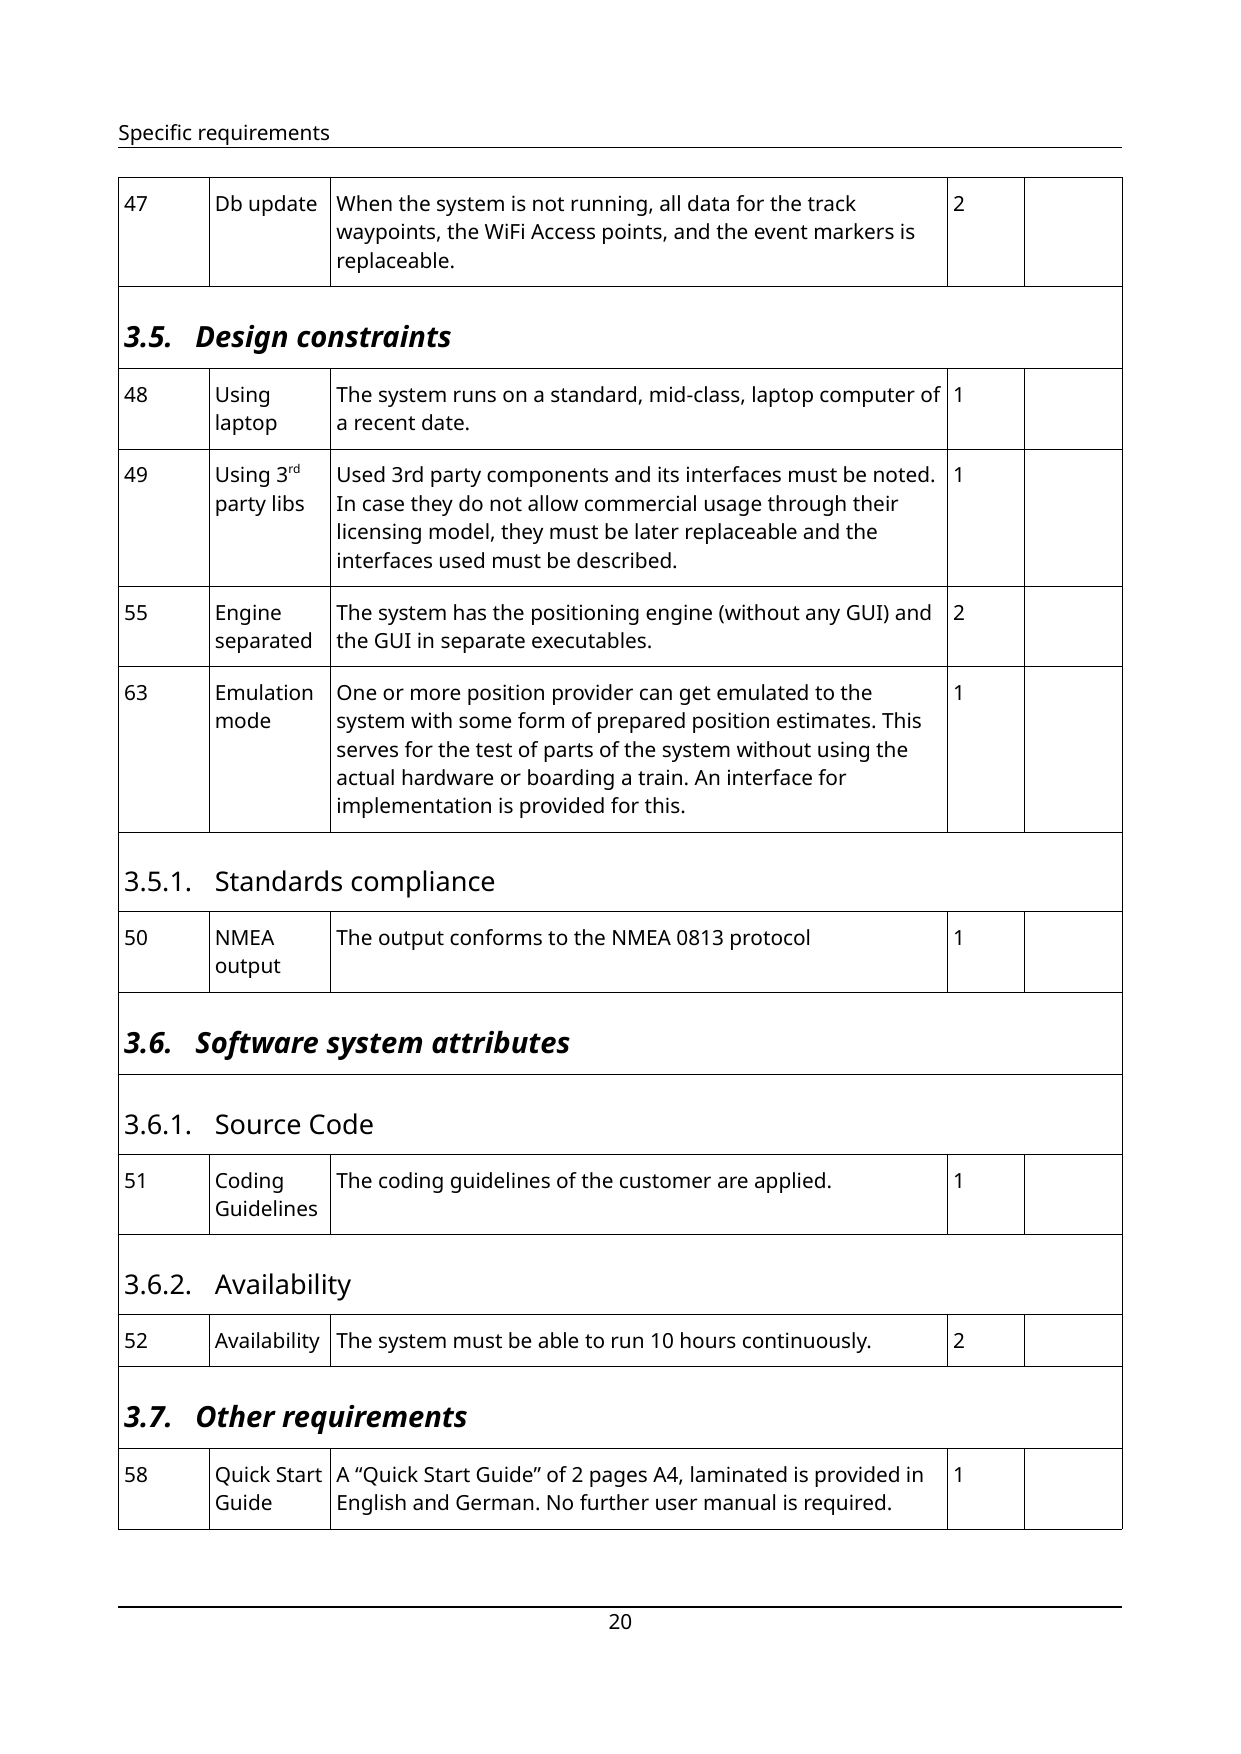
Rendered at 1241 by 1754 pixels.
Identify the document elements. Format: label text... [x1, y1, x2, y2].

table_cell The output conforms to the NMEA 0813 protocol [331, 912, 947, 992]
table_cell 1 [948, 1449, 1024, 1529]
table_cell 48 [119, 369, 209, 449]
table_cell 58 [119, 1449, 209, 1529]
table_cell Availability [119, 1235, 1122, 1314]
table_cell When the system is not running, all data for the track waypoints, the WiFi Access points, and the event markers is replaceable. [331, 178, 947, 286]
table_cell 1 [948, 1155, 1024, 1234]
table_cell [1025, 912, 1122, 992]
table_cell [1025, 369, 1122, 449]
table_cell Used 3rd party components and its interfaces must be noted. In case they do not allow commercial usage through their licensing model, they must be later replaceable and the interfaces used must be described. [331, 450, 947, 586]
table_cell 50 [119, 912, 209, 992]
table_cell Software system attributes [119, 993, 1122, 1074]
table_cell Using 3rd party libs [210, 450, 330, 586]
table_cell [1025, 178, 1122, 286]
table_cell NMEA output [210, 912, 330, 992]
table_cell A “Quick Start Guide” of 2 pages A4, laminated is provided in English and German. No further user manual is required. [331, 1449, 947, 1529]
table_cell 49 [119, 450, 209, 586]
table_cell The system runs on a standard, mid-class, laptop computer of a recent date. [331, 369, 947, 449]
table_cell 1 [948, 369, 1024, 449]
table_cell 47 [119, 178, 209, 286]
table_cell Emulation mode [210, 667, 330, 832]
table_cell Coding Guidelines [210, 1155, 330, 1234]
table_cell 63 [119, 667, 209, 832]
table_cell Db update [210, 178, 330, 286]
table_cell Availability [210, 1315, 330, 1366]
table_cell One or more position provider can get emulated to the system with some form of prepared position estimates. This serves for the test of parts of the system without using the actual hardware or boarding a train. An interface for implementation is provided for this. [331, 667, 947, 832]
table_cell 51 [119, 1155, 209, 1234]
table_cell [1025, 450, 1122, 586]
table_cell Standards compliance [119, 833, 1122, 911]
table_cell Using laptop [210, 369, 330, 449]
table_cell [1025, 1155, 1122, 1234]
table_cell 52 [119, 1315, 209, 1366]
table_cell 1 [948, 667, 1024, 832]
table_cell Other requirements [119, 1367, 1122, 1448]
table_cell Engine separated [210, 587, 330, 666]
table_cell [1025, 1449, 1122, 1529]
table_cell [1025, 667, 1122, 832]
table_cell The coding guidelines of the customer are applied. [331, 1155, 947, 1234]
table_cell [1025, 587, 1122, 666]
table_cell Design constraints [119, 287, 1122, 368]
table_cell 1 [948, 450, 1024, 586]
table_cell The system has the positioning engine (without any GUI) and the GUI in separate executables. [331, 587, 947, 666]
table_cell Source Code [119, 1075, 1122, 1154]
table_cell 1 [948, 912, 1024, 992]
table_cell The system must be able to run 10 hours continuously. [331, 1315, 947, 1366]
table_cell 2 [948, 587, 1024, 666]
table_cell Quick Start Guide [210, 1449, 330, 1529]
table_cell 55 [119, 587, 209, 666]
table_cell 2 [948, 1315, 1024, 1366]
table_cell 2 [948, 178, 1024, 286]
table_cell [1025, 1315, 1122, 1366]
